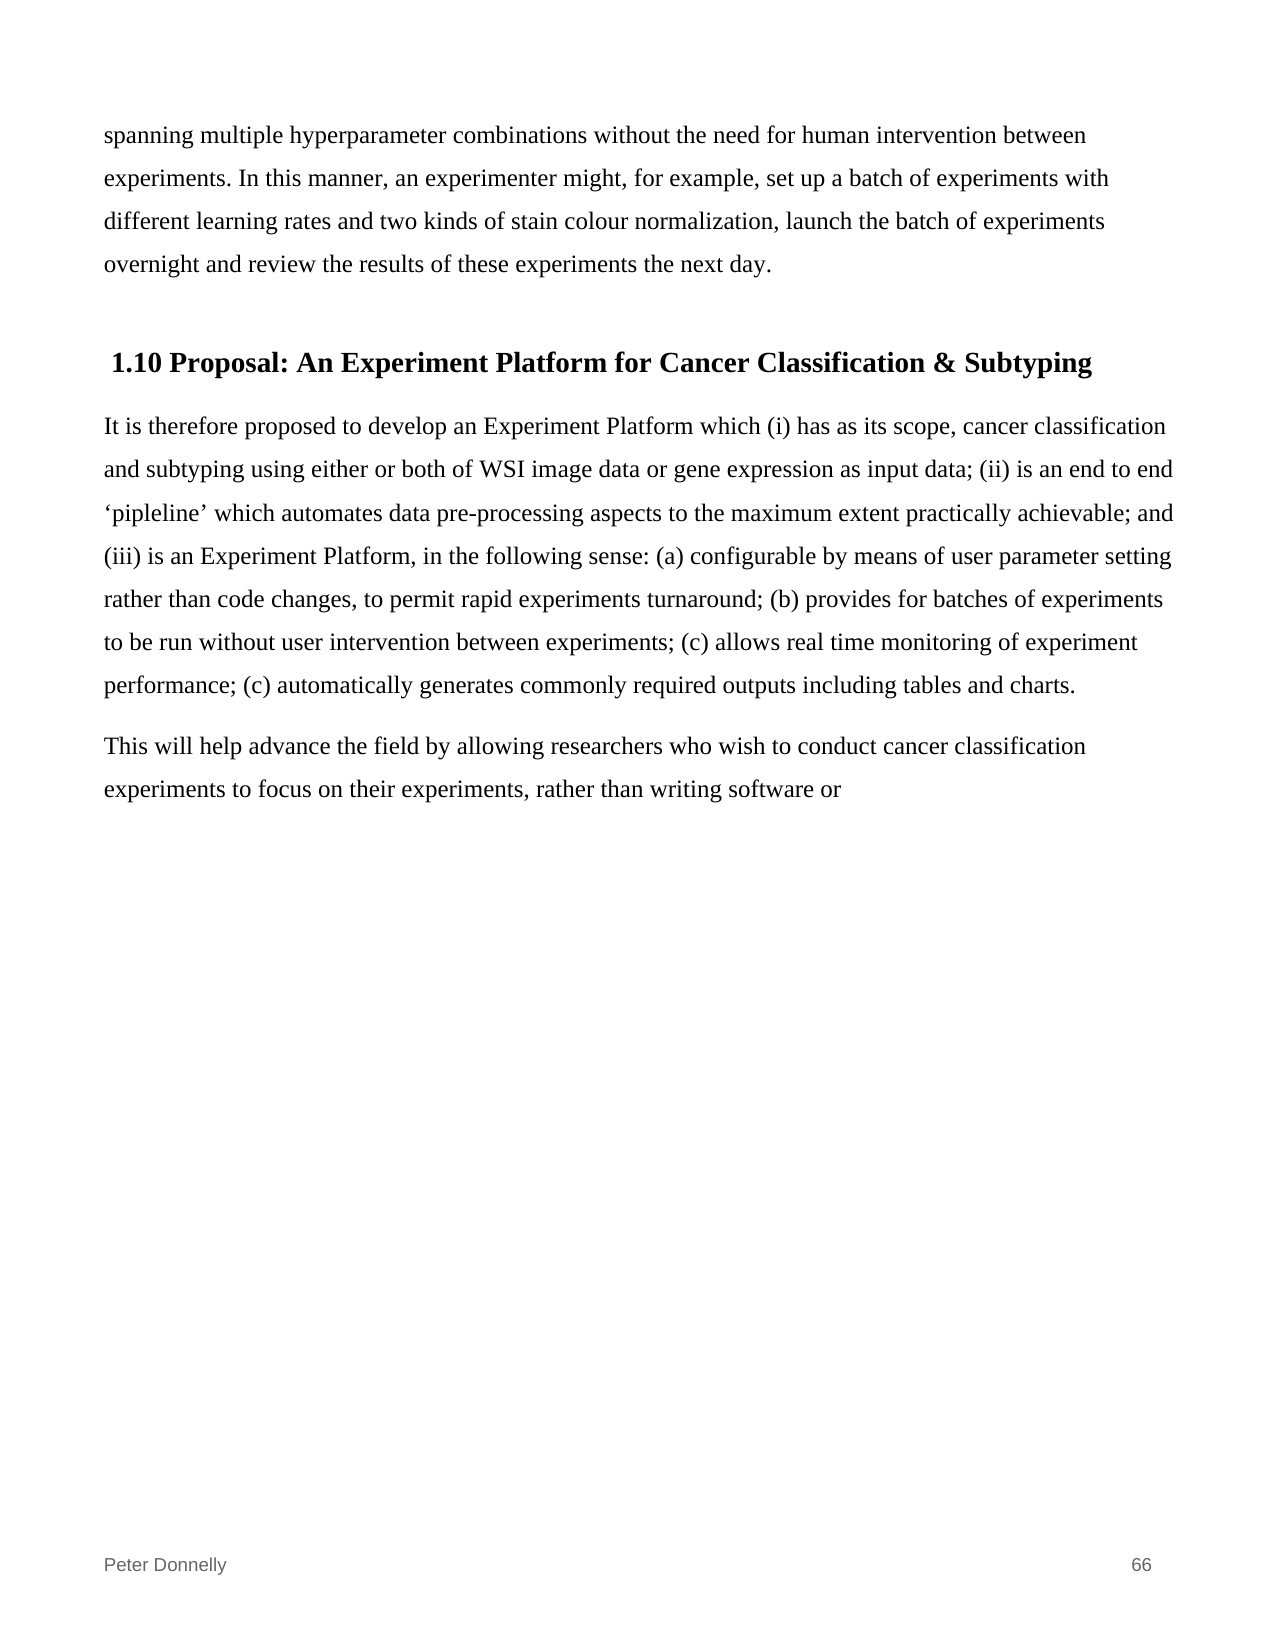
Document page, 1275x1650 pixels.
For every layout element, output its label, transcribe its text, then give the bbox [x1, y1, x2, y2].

subtitle Proposal: An Experiment Platform for Cancer Classification & Subtyping [103, 345, 1181, 379]
text This will help advance the field by allowing researchers who wish to conduct cancer classification experiments to focus on their experiments, rather than writing software or [103, 731, 1181, 803]
text spanning multiple hyperparameter combinations without the need for human intervention between experiments. In this manner, an experimenter might, for example, set up a batch of experiments with different learning rates and two kinds of stain colour normalization, launch the batch of experiments overnight and review the results of these experiments the next day. [103, 120, 1181, 278]
text It is therefore proposed to develop an Experiment Platform which (i) has as its scope, cancer classification and subtyping using either or both of WSI image data or gene expression as input data; (ii) is an end to end ‘pipleline’ which automates data pre-processing aspects to the maximum extent practically achievable; and (iii) is an Experiment Platform, in the following sense: (a) configurable by means of user parameter setting rather than code changes, to permit rapid experiments turnaround; (b) provides for batches of experiments to be run without user intervention between experiments; (c) allows real time monitoring of experiment performance; (c) automatically generates commonly required outputs including tables and charts. [103, 411, 1181, 699]
